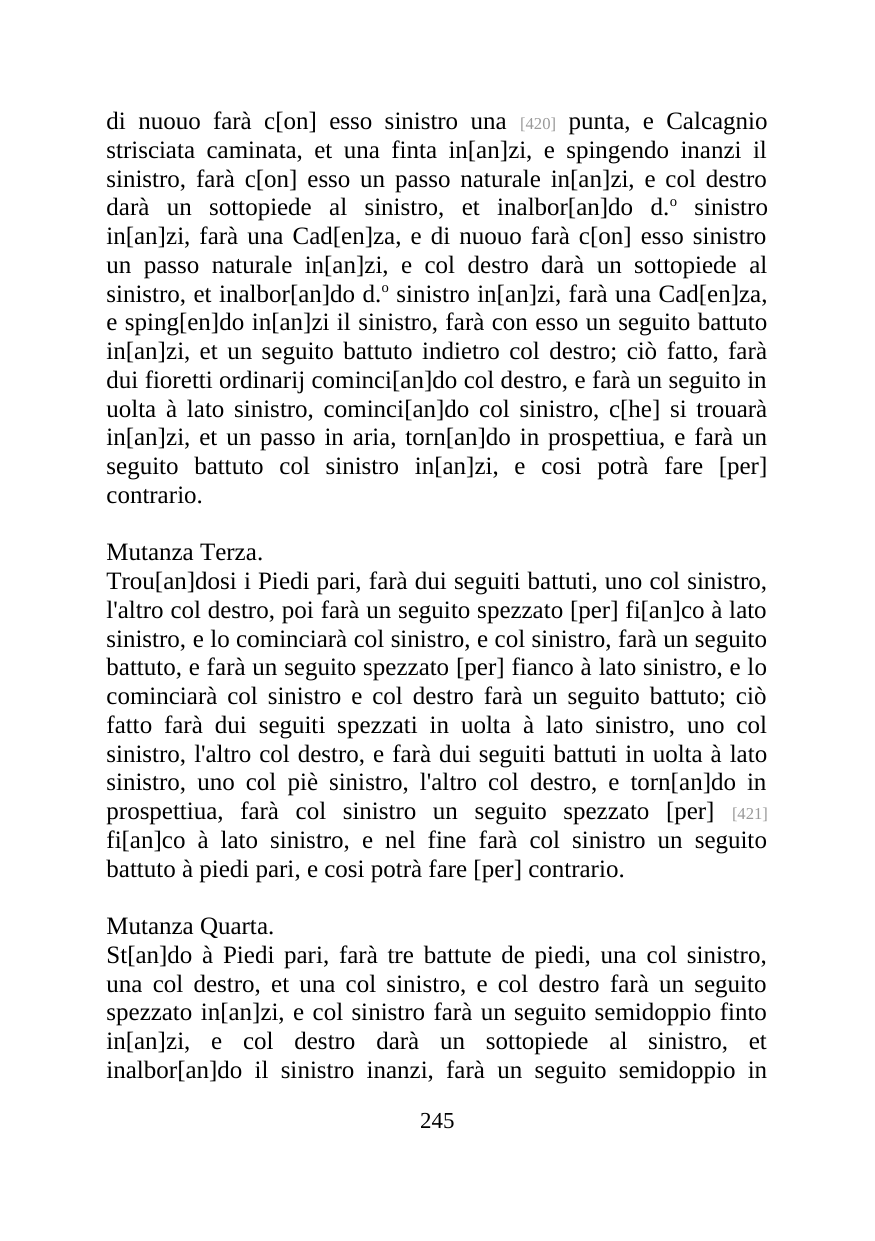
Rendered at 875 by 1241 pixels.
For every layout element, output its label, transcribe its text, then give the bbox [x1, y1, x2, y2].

text Mutanza Terza. [106, 537, 768, 566]
text St[an]do à Piedi pari, farà tre battute de piedi, una col sinistro, una col destro, et una col sinistro, e col destro farà un seguito spezzato in[an]zi, e col sinistro farà un seguito semidoppio finto in[an]zi, e col destro darà un sottopiede al sinistro, et inalbor[an]do il sinistro inanzi, farà un seguito semidoppio in [106, 940, 768, 1084]
text di nuouo farà c[on] esso sinistro una [420] punta, e Calcagnio strisciata caminata, et una finta in[an]zi, e spingendo inanzi il sinistro, farà c[on] esso un passo naturale in[an]zi, e col destro darà un sottopiede al sinistro, et inalbor[an]do d.o sinistro in[an]zi, farà una Cad[en]za, e di nuouo farà c[on] esso sinistro un passo naturale in[an]zi, e col destro darà un sottopiede al sinistro, et inalbor[an]do d.o sinistro in[an]zi, farà una Cad[en]za, e sping[en]do in[an]zi il sinistro, farà con esso un seguito battuto in[an]zi, et un seguito battuto indietro col destro; ciò fatto, farà dui fioretti ordinarij cominci[an]do col destro, e farà un seguito in uolta à lato sinistro, cominci[an]do col sinistro, c[he] si trouarà in[an]zi, et un passo in aria, torn[an]do in prospettiua, e farà un seguito battuto col sinistro in[an]zi, e cosi potrà fare [per] contrario. [106, 106, 768, 509]
text Trou[an]dosi i Piedi pari, farà dui seguiti battuti, uno col sinistro, l'altro col destro, poi farà un seguito spezzato [per] fi[an]co à lato sinistro, e lo cominciarà col sinistro, e col sinistro, farà un seguito battuto, e farà un seguito spezzato [per] fianco à lato sinistro, e lo cominciarà col sinistro e col destro farà un seguito battuto; ciò fatto farà dui seguiti spezzati in uolta à lato sinistro, uno col sinistro, l'altro col destro, e farà dui seguiti battuti in uolta à lato sinistro, uno col piè sinistro, l'altro col destro, e torn[an]do in prospettiua, farà col sinistro un seguito spezzato [per] [421] fi[an]co à lato sinistro, e nel fine farà col sinistro un seguito battuto à piedi pari, e cosi potrà fare [per] contrario. [106, 566, 768, 882]
text Mutanza Quarta. [106, 911, 768, 940]
